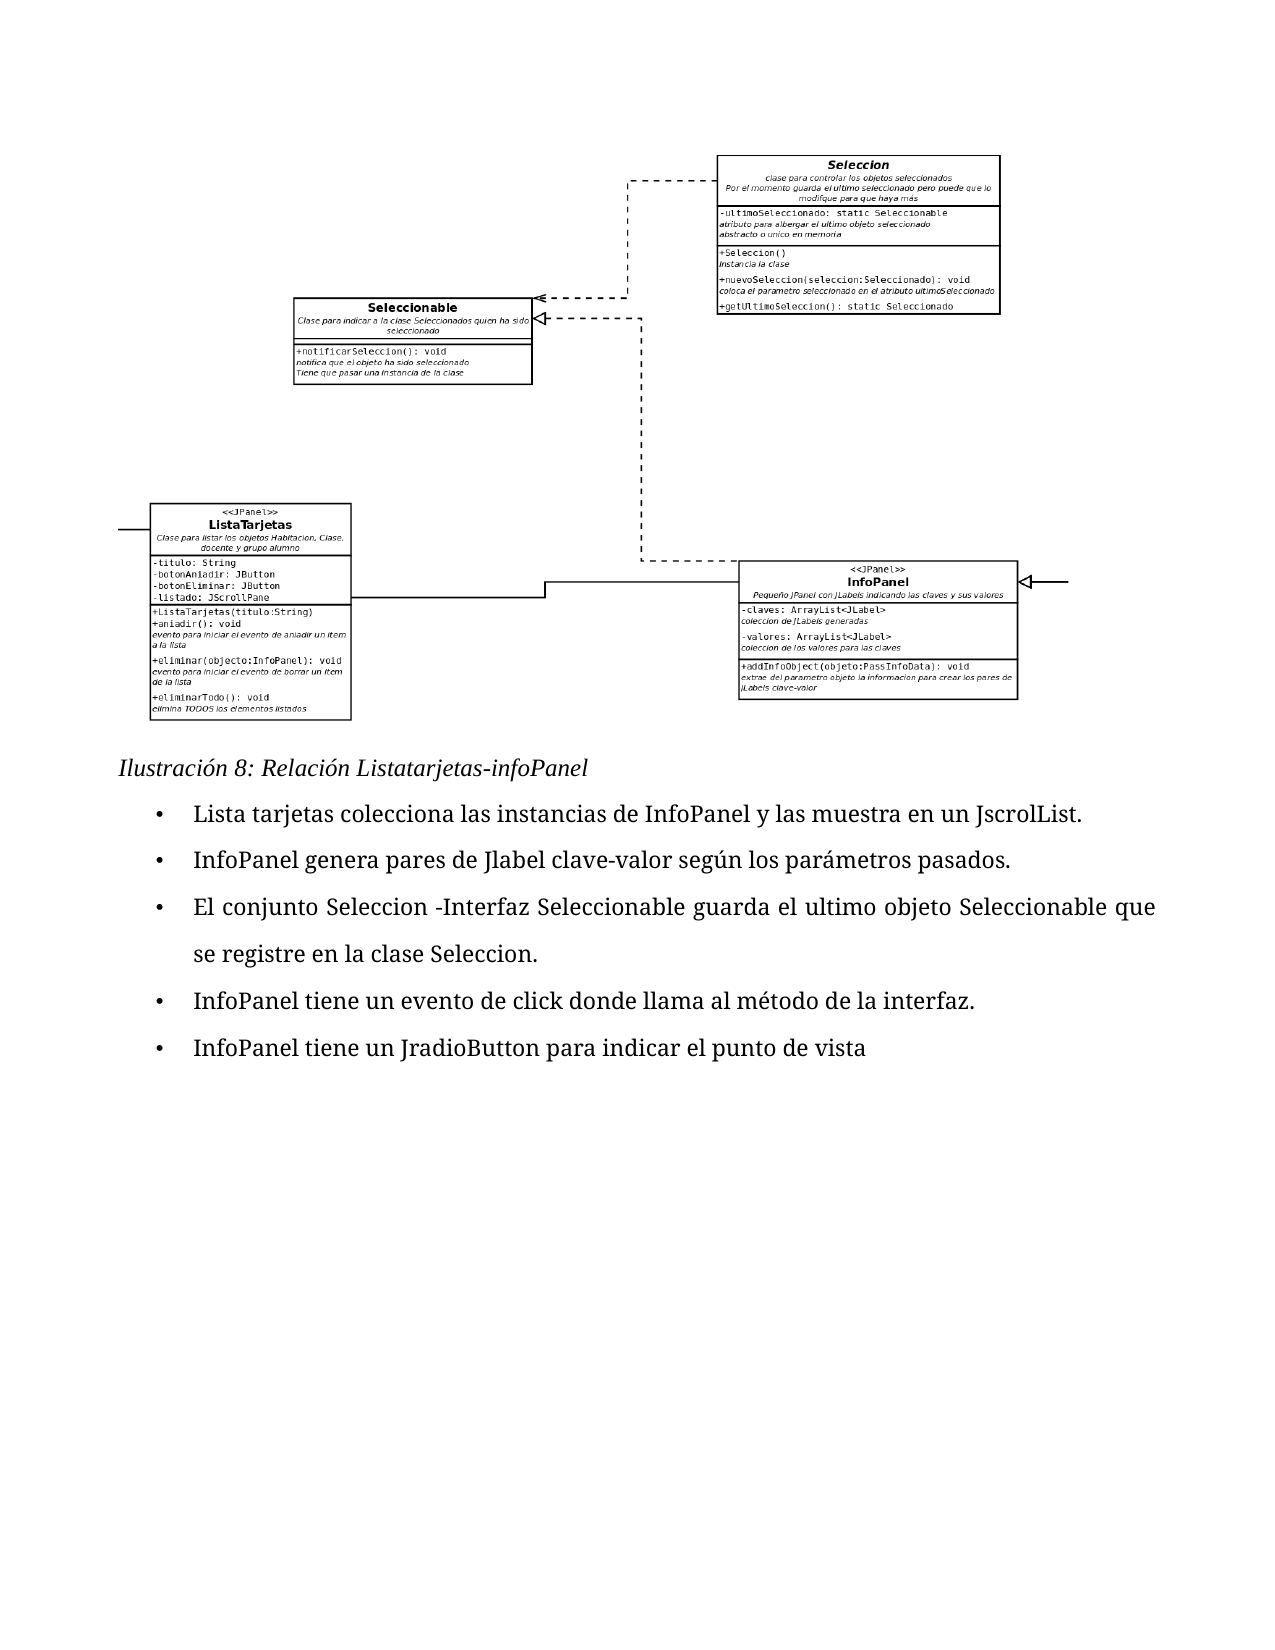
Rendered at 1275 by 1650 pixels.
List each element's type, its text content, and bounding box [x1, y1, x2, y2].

list El conjunto Seleccion -Interfaz Seleccionable guarda el ultimo objeto Seleccionable que se registre en la clase Seleccion. [156, 891, 1157, 969]
list InfoPanel tiene un evento de click donde llama al método de la interfaz. [156, 985, 1157, 1016]
list InfoPanel genera pares de Jlabel clave-valor según los parámetros pasados. [156, 844, 1157, 876]
list InfoPanel tiene un JradioButton para indicar el punto de vista [156, 1032, 1157, 1063]
list Ilustración 8: Relación Listatarjetas-infoPanel [118, 748, 1068, 782]
list Lista tarjetas colecciona las instancias de InfoPanel y las muestra en un JscrolList. [118, 109, 1157, 829]
picture [118, 122, 1069, 748]
